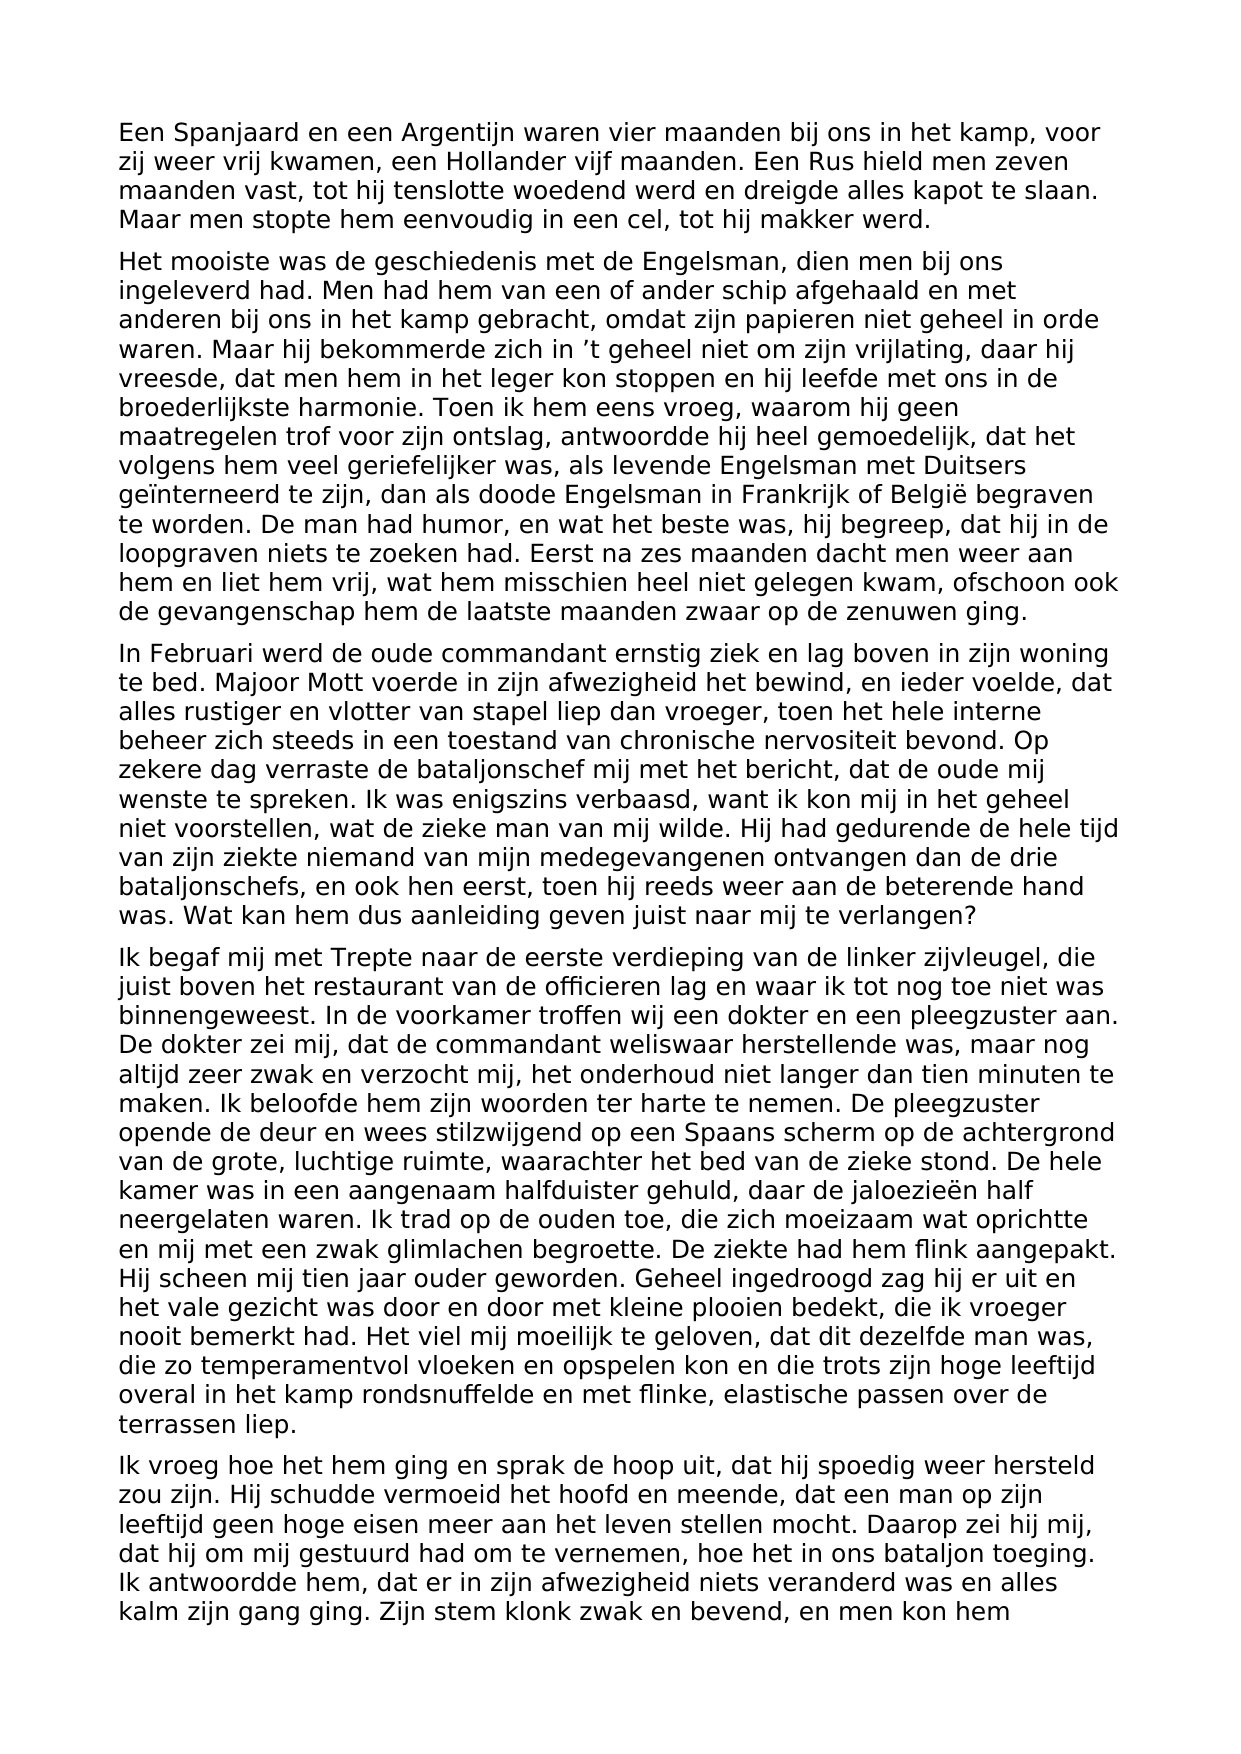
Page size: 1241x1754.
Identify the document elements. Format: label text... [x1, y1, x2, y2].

text Het mooiste was de geschiedenis met de Engelsman, dien men bij ons ingeleverd had. Men had hem van een of ander schip afgehaald en met anderen bij ons in het kamp gebracht, omdat zijn papieren niet geheel in orde waren. Maar hij bekommerde zich in ’t geheel niet om zijn vrijlating, daar hij vreesde, dat men hem in het leger kon stoppen en hij leefde met ons in de broederlijkste harmonie. Toen ik hem eens vroeg, waarom hij geen maatregelen trof voor zijn ontslag, antwoordde hij heel gemoedelijk, dat het volgens hem veel geriefelijker was, als levende Engelsman met Duitsers geïnterneerd te zijn, dan als doode Engelsman in Frankrijk of België begraven te worden. De man had humor, en wat het beste was, hij begreep, dat hij in de loopgraven niets te zoeken had. Eerst na zes maanden dacht men weer aan hem en liet hem vrij, wat hem misschien heel niet gelegen kwam, ofschoon ook de gevangenschap hem de laatste maanden zwaar op de zenuwen ging. [118, 247, 1122, 626]
text Ik vroeg hoe het hem ging en sprak de hoop uit, dat hij spoedig weer hersteld zou zijn. Hij schudde vermoeid het hoofd en meende, dat een man op zijn leeftijd geen hoge eisen meer aan het leven stellen mocht. Daarop zei hij mij, dat hij om mij gestuurd had om te vernemen, hoe het in ons bataljon toeging. Ik antwoordde hem, dat er in zijn afwezigheid niets veranderd was en alles kalm zijn gang ging. Zijn stem klonk zwak en bevend, en men kon hem [118, 1451, 1122, 1626]
text Een Spanjaard en een Argentijn waren vier maanden bij ons in het kamp, voor zij weer vrij kwamen, een Hollander vijf maanden. Een Rus hield men zeven maanden vast, tot hij tenslotte woedend werd en dreigde alles kapot te slaan. Maar men stopte hem eenvoudig in een cel, tot hij makker werd. [118, 118, 1122, 235]
text Ik begaf mij met Trepte naar de eerste verdieping van de linker zijvleugel, die juist boven het restaurant van de officieren lag en waar ik tot nog toe niet was binnengeweest. In de voorkamer troffen wij een dokter en een pleegzuster aan. De dokter zei mij, dat de commandant weliswaar herstellende was, maar nog altijd zeer zwak en verzocht mij, het onderhoud niet langer dan tien minuten te maken. Ik beloofde hem zijn woorden ter harte te nemen. De pleegzuster opende de deur en wees stilzwijgend op een Spaans scherm op de achtergrond van de grote, luchtige ruimte, waarachter het bed van de zieke stond. De hele kamer was in een aangenaam halfduister gehuld, daar de jaloezieën half neergelaten waren. Ik trad op de ouden toe, die zich moeizaam wat oprichtte en mij met een zwak glimlachen begroette. De ziekte had hem flink aangepakt. Hij scheen mij tien jaar ouder geworden. Geheel ingedroogd zag hij er uit en het vale gezicht was door en door met kleine plooien bedekt, die ik vroeger nooit bemerkt had. Het viel mij moeilijk te geloven, dat dit dezelfde man was, die zo temperamentvol vloeken en opspelen kon en die trots zijn hoge leeftijd overal in het kamp rondsnuffelde en met flinke, elastische passen over de terrassen liep. [118, 943, 1122, 1439]
text In Februari werd de oude commandant ernstig ziek en lag boven in zijn woning te bed. Majoor Mott voerde in zijn afwezigheid het bewind, en ieder voelde, dat alles rustiger en vlotter van stapel liep dan vroeger, toen het hele interne beheer zich steeds in een toestand van chronische nervositeit bevond. Op zekere dag verraste de bataljonschef mij met het bericht, dat de oude mij wenste te spreken. Ik was enigszins verbaasd, want ik kon mij in het geheel niet voorstellen, wat de zieke man van mij wilde. Hij had gedurende de hele tijd van zijn ziekte niemand van mijn medegevangenen ontvangen dan de drie bataljonschefs, en ook hen eerst, toen hij reeds weer aan de beterende hand was. Wat kan hem dus aanleiding geven juist naar mij te verlangen? [118, 639, 1122, 931]
